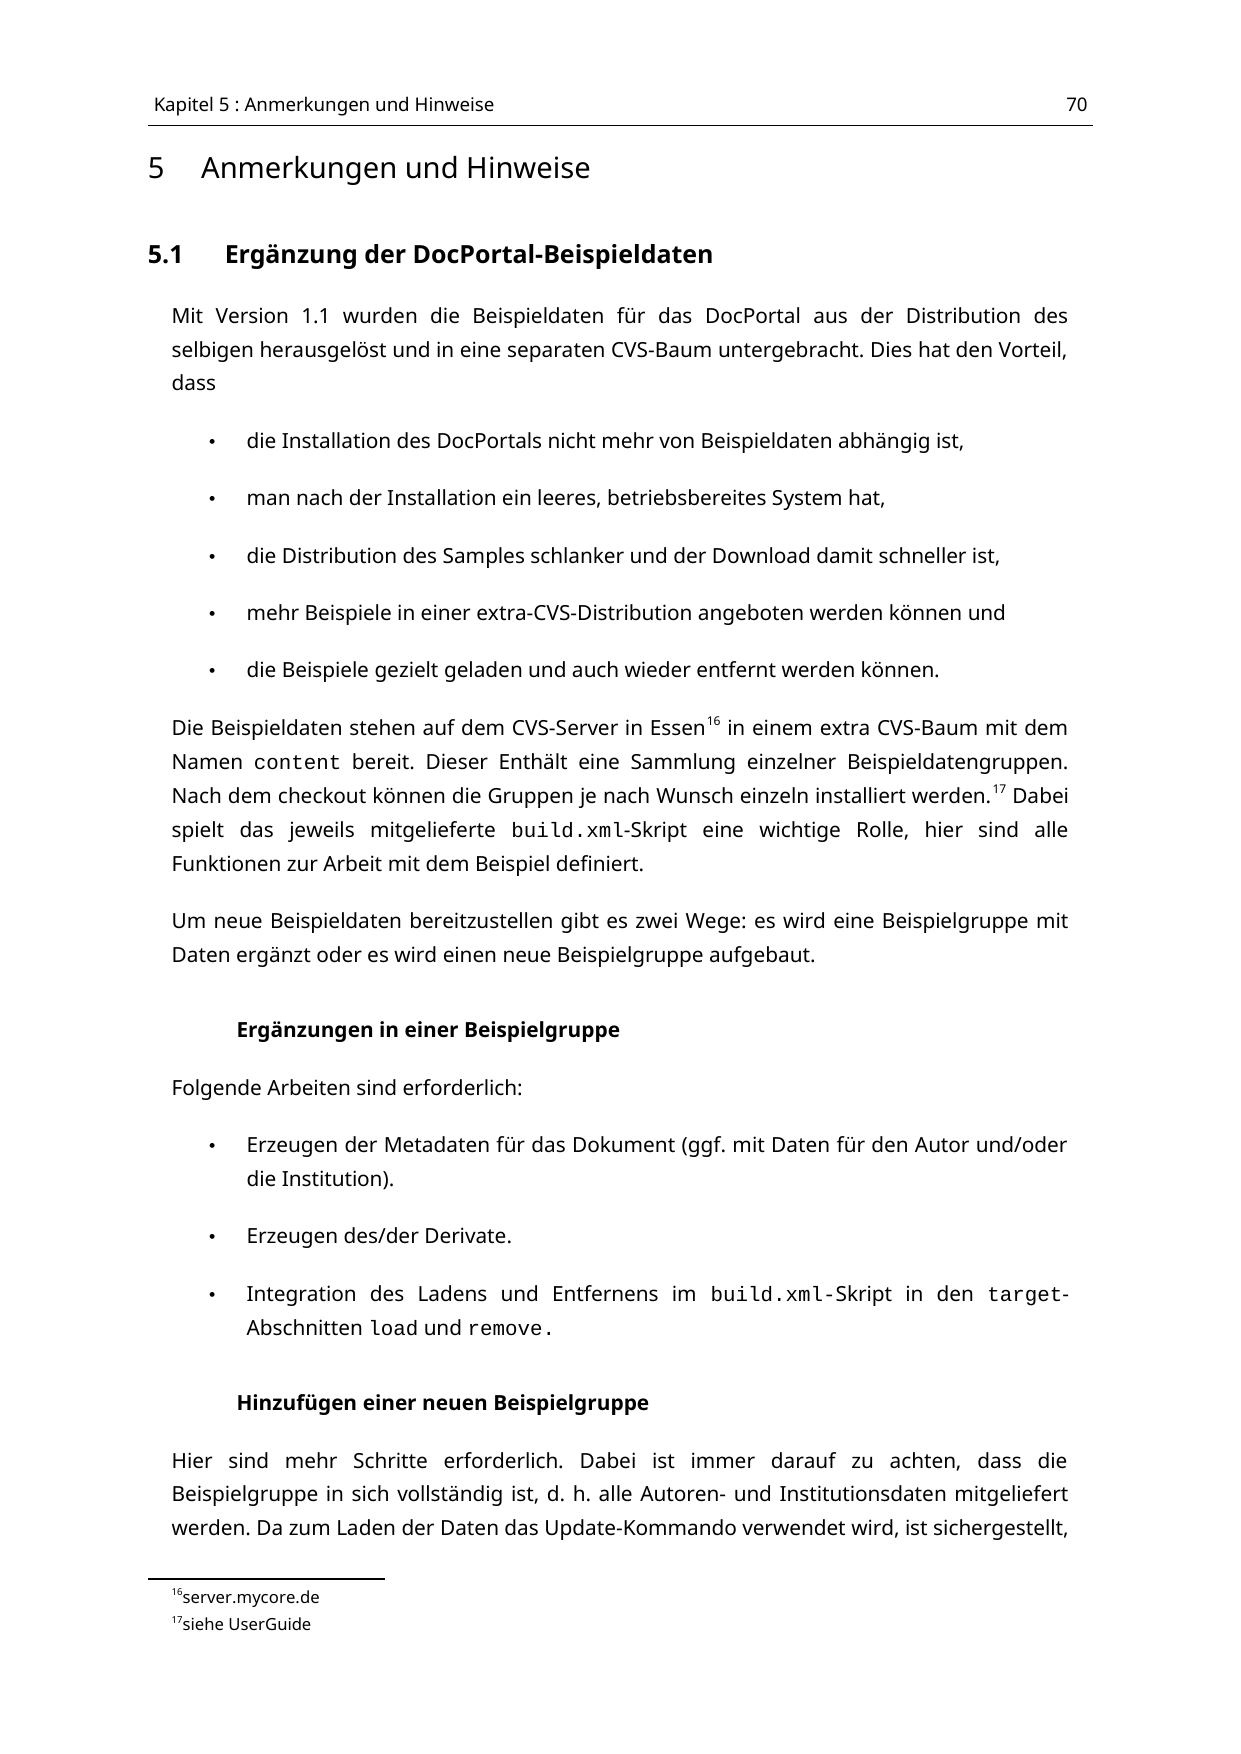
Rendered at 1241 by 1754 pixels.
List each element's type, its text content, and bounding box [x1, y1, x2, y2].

text Hier sind mehr Schritte erforderlich. Dabei ist immer darauf zu achten, dass die Beispielgruppe in sich vollständig ist, d. h. alle Autoren- und Institutionsdaten mitgeliefert werden. Da zum Laden der Daten das Update-Kommando verwendet wird, ist sichergestellt, [171, 1446, 1069, 1542]
list Integration des Ladens und Entfernens im build.xml-Skript in den target-Abschnitten load und remove. [209, 1279, 1069, 1341]
list mehr Beispiele in einer extra-CVS-Distribution angeboten werden können und [209, 598, 1069, 626]
text siehe UserGuide [171, 1613, 1069, 1636]
list man nach der Installation ein leeres, betriebsbereites System hat, [209, 483, 1069, 512]
text Um neue Beispieldaten bereitzustellen gibt es zwei Wege: es wird eine Beispielgruppe mit Daten ergänzt oder es wird einen neue Beispielgruppe aufgebaut. [171, 906, 1069, 968]
list Erzeugen des/der Derivate. [209, 1221, 1069, 1249]
subtitle Anmerkungen und Hinweise [148, 148, 1092, 187]
text server.mycore.de [171, 1585, 1069, 1608]
list die Installation des DocPortals nicht mehr von Beispieldaten abhängig ist, [209, 426, 1069, 454]
text Die Beispieldaten stehen auf dem CVS-Server in Essen in einem extra CVS-Baum mit dem Namen content bereit. Dieser Enthält eine Sammlung einzelner Beispieldatengruppen. Nach dem checkout können die Gruppen je nach Wunsch einzeln installiert werden. Dabei spielt das jeweils mitgelieferte build.xml-Skript eine wichtige Rolle, hier sind alle Funktionen zur Arbeit mit dem Beispiel definiert. [171, 713, 1069, 877]
subtitle Ergänzung der DocPortal-Beispieldaten [148, 237, 1092, 271]
subtitle Hinzufügen einer neuen Beispielgruppe [148, 1388, 1092, 1417]
text Folgende Arbeiten sind erforderlich: [171, 1073, 1069, 1101]
list Erzeugen der Metadaten für das Dokument (ggf. mit Daten für den Autor und/oder die Institution). [209, 1130, 1069, 1192]
text Mit Version 1.1 wurden die Beispieldaten für das DocPortal aus der Distribution des selbigen herausgelöst und in eine separaten CVS-Baum untergebracht. Dies hat den Vorteil, dass [171, 301, 1069, 397]
subtitle Ergänzungen in einer Beispielgruppe [148, 1015, 1092, 1043]
list die Distribution des Samples schlanker und der Download damit schneller ist, [209, 541, 1069, 569]
list die Beispiele gezielt geladen und auch wieder entfernt werden können. [209, 656, 1069, 684]
